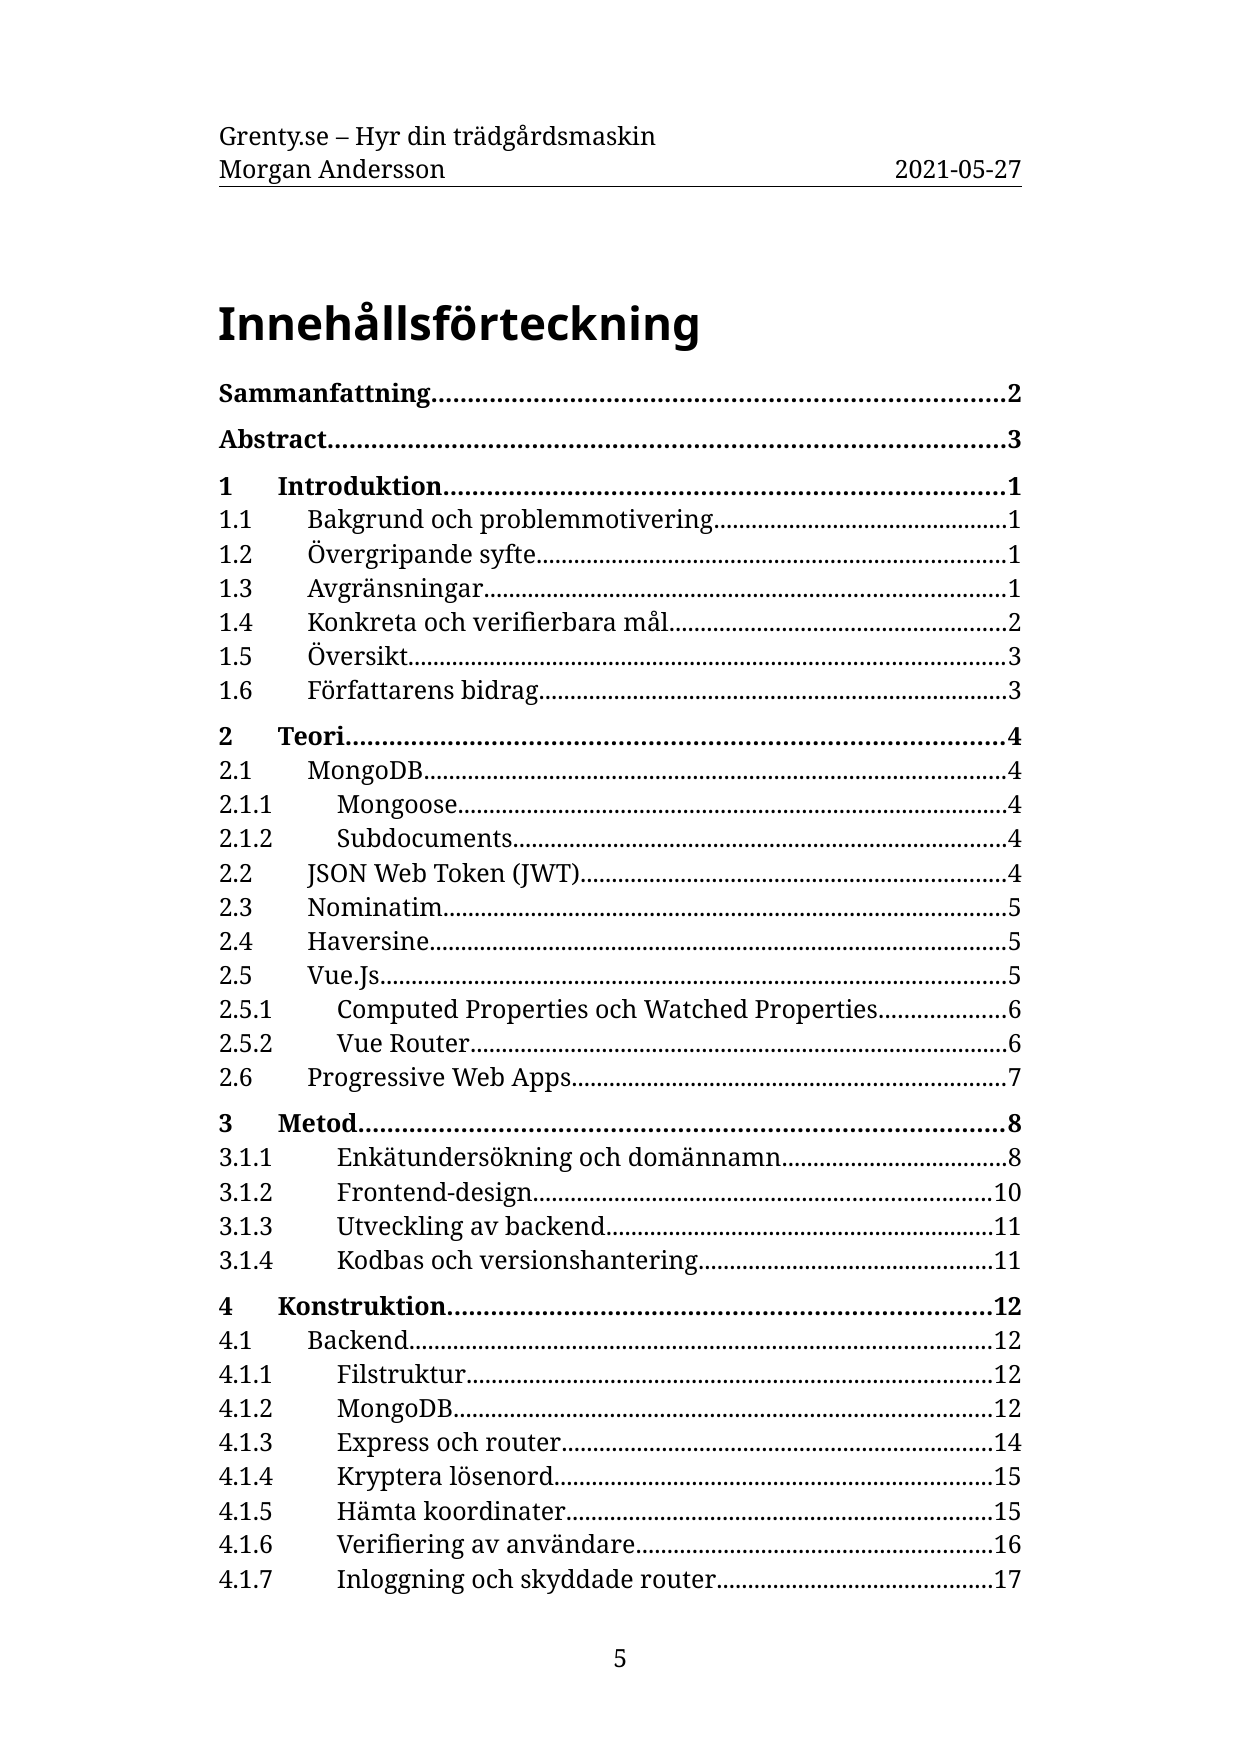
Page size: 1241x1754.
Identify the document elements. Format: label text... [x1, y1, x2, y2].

text 4.1.2 MongoDB 12 [218, 1391, 1022, 1425]
text 3 Metod 8 [218, 1106, 1022, 1140]
text 2.1 MongoDB 4 [218, 753, 1022, 787]
text 2.1.1 Mongoose 4 [218, 787, 1022, 821]
text 2.5 Vue.Js 5 [218, 957, 1022, 991]
text 1.6 Författarens bidrag 3 [218, 672, 1022, 707]
text 1.3 Avgränsningar 1 [218, 570, 1022, 604]
text 4.1.7 Inloggning och skyddade router 17 [218, 1561, 1022, 1595]
text 4 Konstruktion 12 [218, 1289, 1022, 1323]
text 2 Teori 4 [218, 719, 1022, 753]
text 1.2 Övergripande syfte 1 [218, 536, 1022, 570]
text 2.2 JSON Web Token (JWT) 4 [218, 855, 1022, 889]
text 2.5.1 Computed Properties och Watched Properties 6 [218, 991, 1022, 1026]
text 2.1.2 Subdocuments 4 [218, 821, 1022, 855]
text 2.4 Haversine 5 [218, 923, 1022, 957]
text 3.1.4 Kodbas och versionshantering 11 [218, 1242, 1022, 1276]
text 2.5.2 Vue Router 6 [218, 1026, 1022, 1059]
text 4.1.1 Filstruktur 12 [218, 1357, 1022, 1391]
text 1.4 Konkreta och verifierbara mål 2 [218, 604, 1022, 638]
text 1.1 Bakgrund och problemmotivering 1 [218, 502, 1022, 536]
text 3.1.2 Frontend-design 10 [218, 1174, 1022, 1208]
text Sammanfattning 2 [218, 375, 1022, 409]
text 4.1.6 Verifiering av användare 16 [218, 1527, 1022, 1561]
text 4.1.3 Express och router 14 [218, 1425, 1022, 1459]
text 2.3 Nominatim 5 [218, 889, 1022, 923]
text 2.6 Progressive Web Apps 7 [218, 1059, 1022, 1094]
subtitle Innehållsförteckning [218, 291, 1022, 353]
text 3.1.3 Utveckling av backend 11 [218, 1208, 1022, 1242]
text 1 Introduktion 1 [218, 468, 1022, 502]
text 4.1.5 Hämta koordinater 15 [218, 1493, 1022, 1527]
text Abstract 3 [218, 422, 1022, 456]
text 3.1.1 Enkätundersökning och domännamn 8 [218, 1140, 1022, 1174]
text 4.1 Backend 12 [218, 1323, 1022, 1357]
text 4.1.4 Kryptera lösenord 15 [218, 1459, 1022, 1493]
text 1.5 Översikt 3 [218, 638, 1022, 672]
